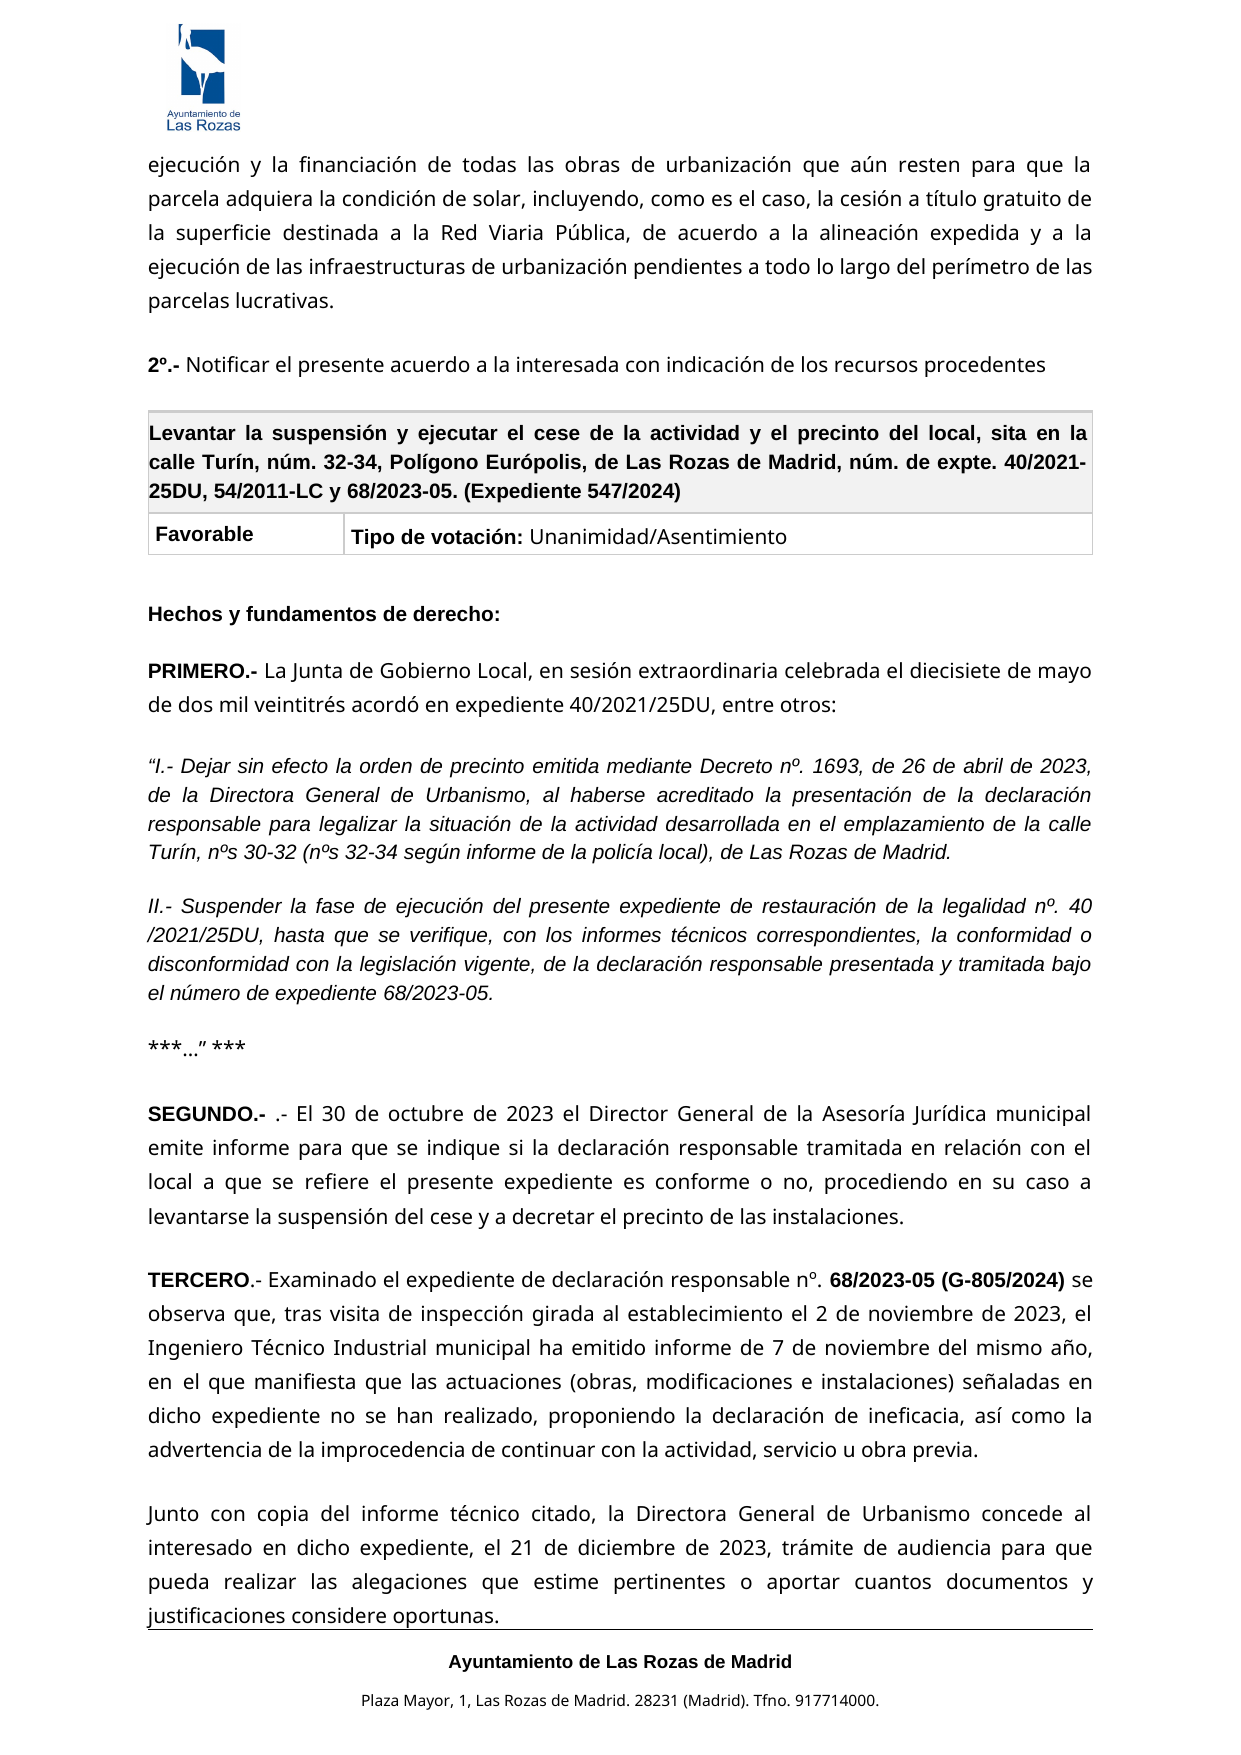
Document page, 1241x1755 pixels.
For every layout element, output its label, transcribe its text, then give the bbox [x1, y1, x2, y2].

table_header Levantar la suspensión y ejecutar el cese de la actividad y el precinto del local, sita en la calle Turín, núm. 32-34, Polígono Európolis, de Las Rozas de Madrid, núm. de expte. 40/2021- 25DU, 54/2011-LC y 68/2023-05. (Expediente 547/2024) [149, 413, 1092, 512]
text TERCERO.- Examinado el expediente de declaración responsable nº. 68/2023-05 (G-805/2024) se observa que, tras visita de inspección girada al establecimiento el 2 de noviembre de 2023, el Ingeniero Técnico Industrial municipal ha emitido informe de 7 de noviembre del mismo año, en el que manifiesta que las actuaciones (obras, modificaciones e instalaciones) señaladas en dicho expediente no se han realizado, proponiendo la declaración de ineficacia, así como la advertencia de la improcedencia de continuar con la actividad, servicio u obra previa. [148, 1265, 1093, 1464]
text ejecución y la financiación de todas las obras de urbanización que aún resten para que la parcela adquiera la condición de solar, incluyendo, como es el caso, la cesión a título gratuito de la superficie destinada a la Red Viaria Pública, de acuerdo a la alineación expedida y a la ejecución de las infraestructuras de urbanización pendientes a todo lo largo del perímetro de las parcelas lucrativas. [148, 150, 1093, 315]
text PRIMERO.- La Junta de Gobierno Local, en sesión extraordinaria celebrada el diecisiete de mayo de dos mil veintitrés acordó en expediente 40/2021/25DU, entre otros: [148, 656, 1093, 719]
table_cell Favorable [149, 514, 343, 554]
text “I.- Dejar sin efecto la orden de precinto emitida mediante Decreto nº. 1693, de 26 de abril de 2023, de la Directora General de Urbanismo, al haberse acreditado la presentación de la declaración responsable para legalizar la situación de la actividad desarrollada en el emplazamiento de la calle Turín, nºs 30-32 (nºs 32-34 según informe de la policía local), de Las Rozas de Madrid. [148, 754, 1093, 864]
text 2º.- Notificar el presente acuerdo a la interesada con indicación de los recursos procedentes [148, 350, 1105, 378]
text ***…” *** [148, 1034, 1105, 1063]
text SEGUNDO.- .- El 30 de octubre de 2023 el Director General de la Asesoría Jurídica municipal emite informe para que se indique si la declaración responsable tramitada en relación con el local a que se refiere el presente expediente es conforme o no, procediendo en su caso a levantarse la suspensión del cese y a decretar el precinto de las instalaciones. [148, 1099, 1093, 1230]
table_cell Tipo de votación: Unanimidad/Asentimiento [345, 514, 1092, 554]
text /2021/25DU, hasta que se verifique, con los informes técnicos correspondientes, la conformidad o disconformidad con la legislación vigente, de la declaración responsable presentada y tramitada bajo el número de expediente 68/2023-05. [148, 923, 1093, 1004]
text II.- Suspender la fase de ejecución del presente expediente de restauración de la legalidad nº. 40 [148, 894, 1105, 918]
subtitle Hechos y fundamentos de derecho: [148, 601, 1105, 625]
text Junto con copia del informe técnico citado, la Directora General de Urbanismo concede al interesado en dicho expediente, el 21 de diciembre de 2023, trámite de audiencia para que pueda realizar las alegaciones que estime pertinentes o aportar cuantos documentos y justificaciones considere oportunas. [148, 1499, 1093, 1629]
